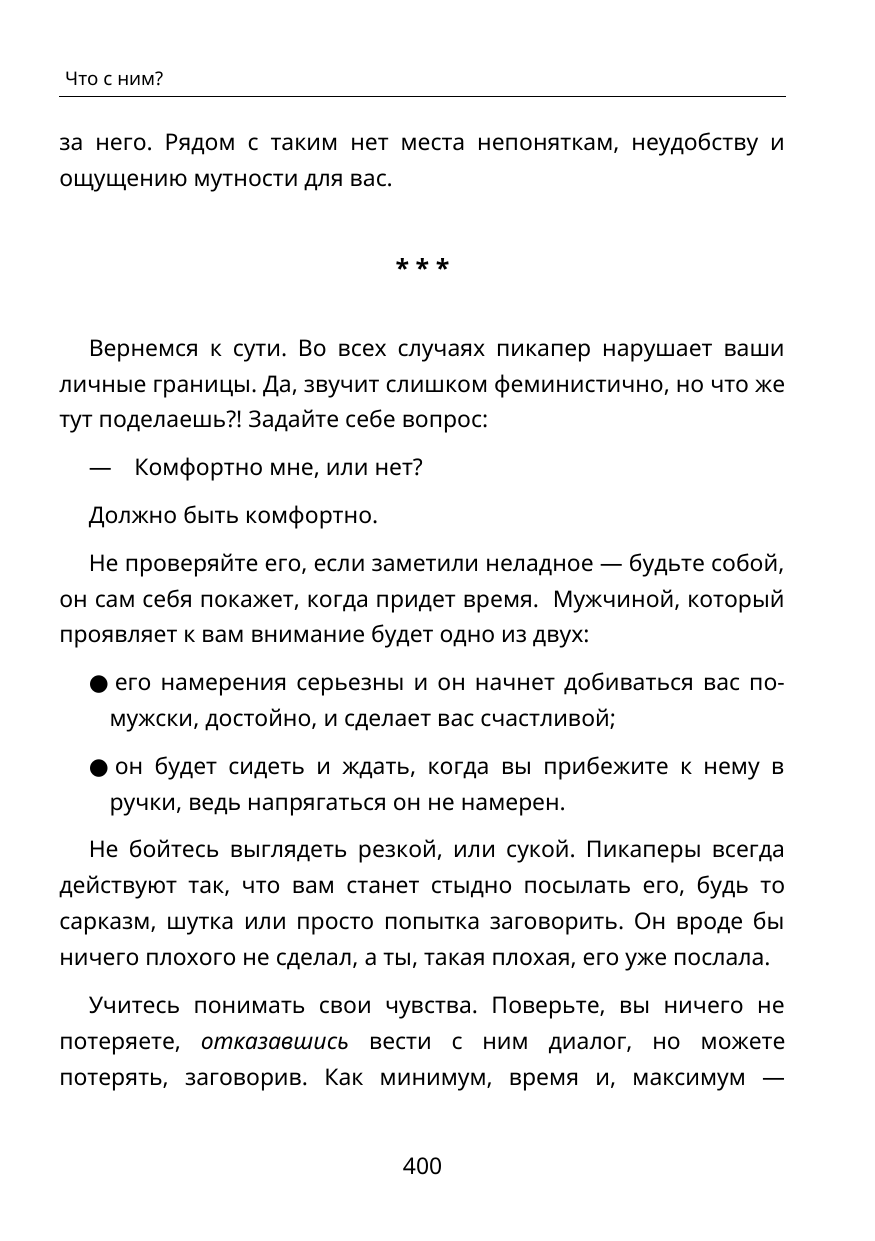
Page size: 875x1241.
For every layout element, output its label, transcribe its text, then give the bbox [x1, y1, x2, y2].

text Должно быть комфортно. [59, 499, 786, 530]
text за него. Рядом с таким нет места непоняткам, неудобству и ощущению мутности для вас. [59, 126, 786, 193]
text Вернемся к сути. Во всех случаях пикапер нарушает ваши личные границы. Да, звучит слишком феминистично, но что же тут поделаешь?! Задайте себе вопрос: [59, 332, 786, 435]
list он будет сидеть и ждать, когда вы прибежите к нему в ручки, ведь напрягаться он не намерен. [88, 750, 786, 817]
list его намерения серьезны и он начнет добиваться вас по-мужски, достойно, и сделает вас счастливой; [88, 666, 786, 733]
list Комфортно мне, или нет? [59, 451, 786, 482]
text Учитесь понимать свои чувства. Поверьте, вы ничего не потеряете, отказавшись вести с ним диалог, но можете потерять, заговорив. Как минимум, время и, максимум — [59, 989, 786, 1092]
subtitle * * * [59, 251, 786, 285]
text Не проверяйте его, если заметили неладное — будьте собой, он сам себя покажет, когда придет время. Мужчиной, который проявляет к вам внимание будет одно из двух: [59, 547, 786, 650]
text Не бойтесь выглядеть резкой, или сукой. Пикаперы всегда действуют так, что вам станет стыдно посылать его, будь то сарказм, шутка или просто попытка заговорить. Он вроде бы ничего плохого не сделал, а ты, такая плохая, его уже послала. [59, 833, 786, 972]
